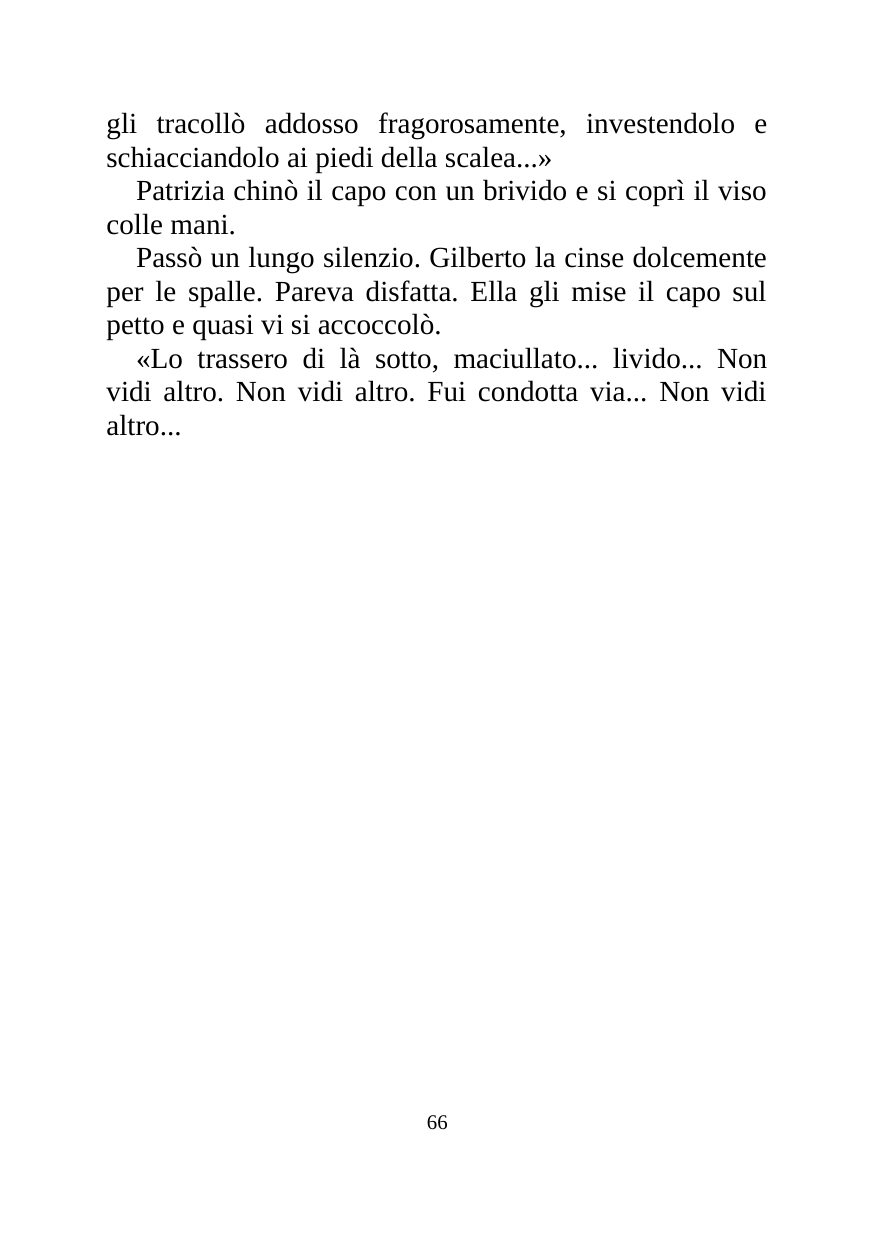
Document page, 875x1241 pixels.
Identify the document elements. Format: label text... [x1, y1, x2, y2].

text Passò un lungo silenzio. Gilberto la cinse dolcemente per le spalle. Pareva disfatta. Ella gli mise il capo sul petto e quasi vi si accoccolò. [106, 240, 768, 341]
text «Lo trassero di là sotto, maciullato... livido... Non vidi altro. Non vidi altro. Fui condotta via... Non vidi altro... [106, 341, 768, 442]
text gli tracollò addosso fragorosamente, investendolo e schiacciandolo ai piedi della scalea...» [106, 106, 768, 173]
text Patrizia chinò il capo con un brivido e si coprì il viso colle mani. [106, 173, 768, 240]
